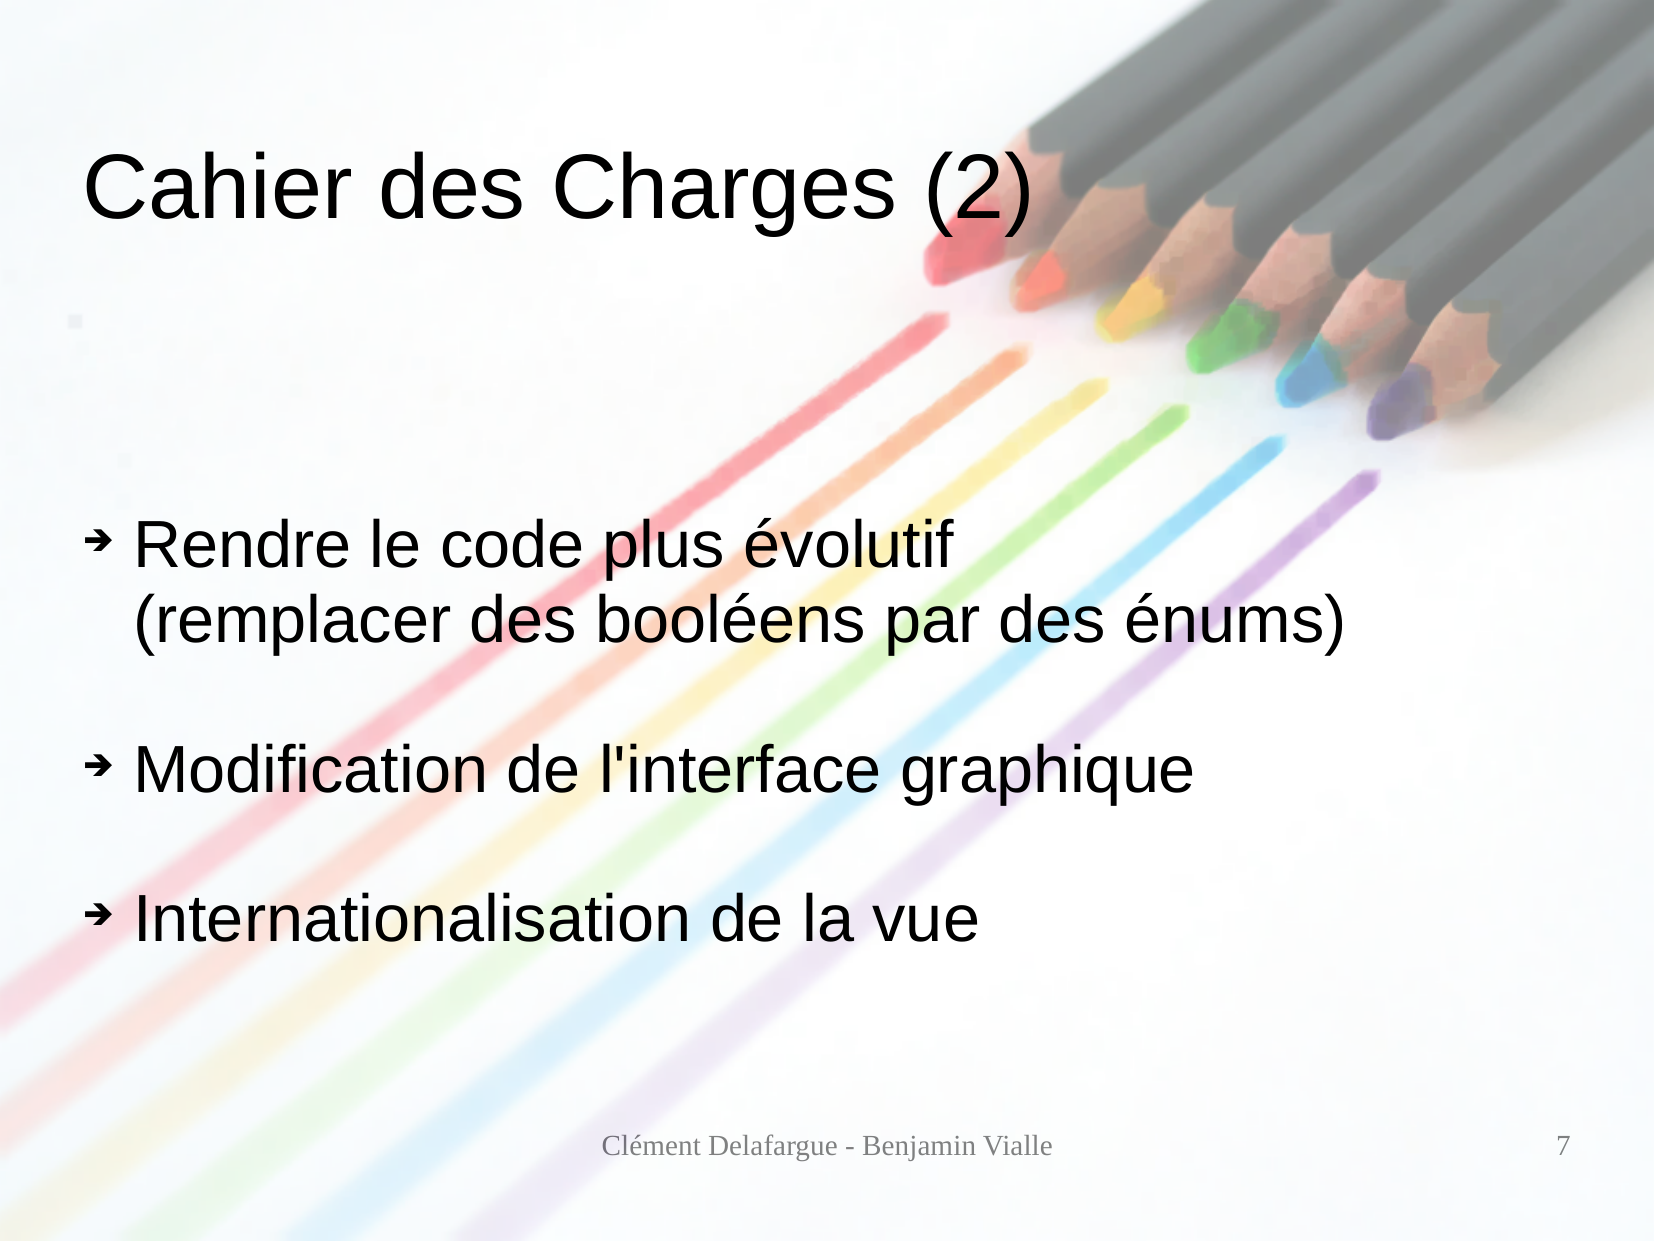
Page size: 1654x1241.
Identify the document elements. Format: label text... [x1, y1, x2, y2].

picture [602, 1136, 619, 1155]
picture [825, 1141, 836, 1155]
picture [787, 1141, 795, 1155]
picture [895, 1141, 908, 1155]
picture [918, 1141, 930, 1155]
picture [764, 1134, 773, 1155]
picture [1003, 1142, 1010, 1155]
picture [882, 1141, 893, 1155]
picture [1011, 1141, 1023, 1155]
picture [954, 1142, 961, 1155]
picture [622, 1135, 629, 1155]
picture [962, 1141, 975, 1155]
picture [743, 1135, 750, 1155]
picture [1040, 1141, 1051, 1155]
picture [1024, 1135, 1031, 1155]
title Cahier des Charges (2) [82, 56, 1093, 318]
picture [1032, 1135, 1039, 1155]
subtitle Rendre le code plus évolutif (remplacer des booléens par des énums) Modification de l'interface graphique Internationalisation de la vue [82, 361, 1571, 1102]
picture [643, 1141, 664, 1155]
picture [679, 1141, 692, 1155]
picture [811, 1142, 824, 1155]
picture [630, 1141, 641, 1155]
picture [908, 1142, 914, 1161]
picture [1558, 1136, 1570, 1155]
picture [982, 1136, 1003, 1155]
picture [796, 1140, 809, 1161]
picture [863, 1136, 880, 1155]
picture [709, 1136, 728, 1155]
picture [751, 1141, 763, 1155]
picture [730, 1141, 741, 1155]
picture [774, 1141, 786, 1155]
picture [666, 1141, 677, 1155]
picture [692, 1139, 700, 1155]
picture [931, 1141, 952, 1155]
